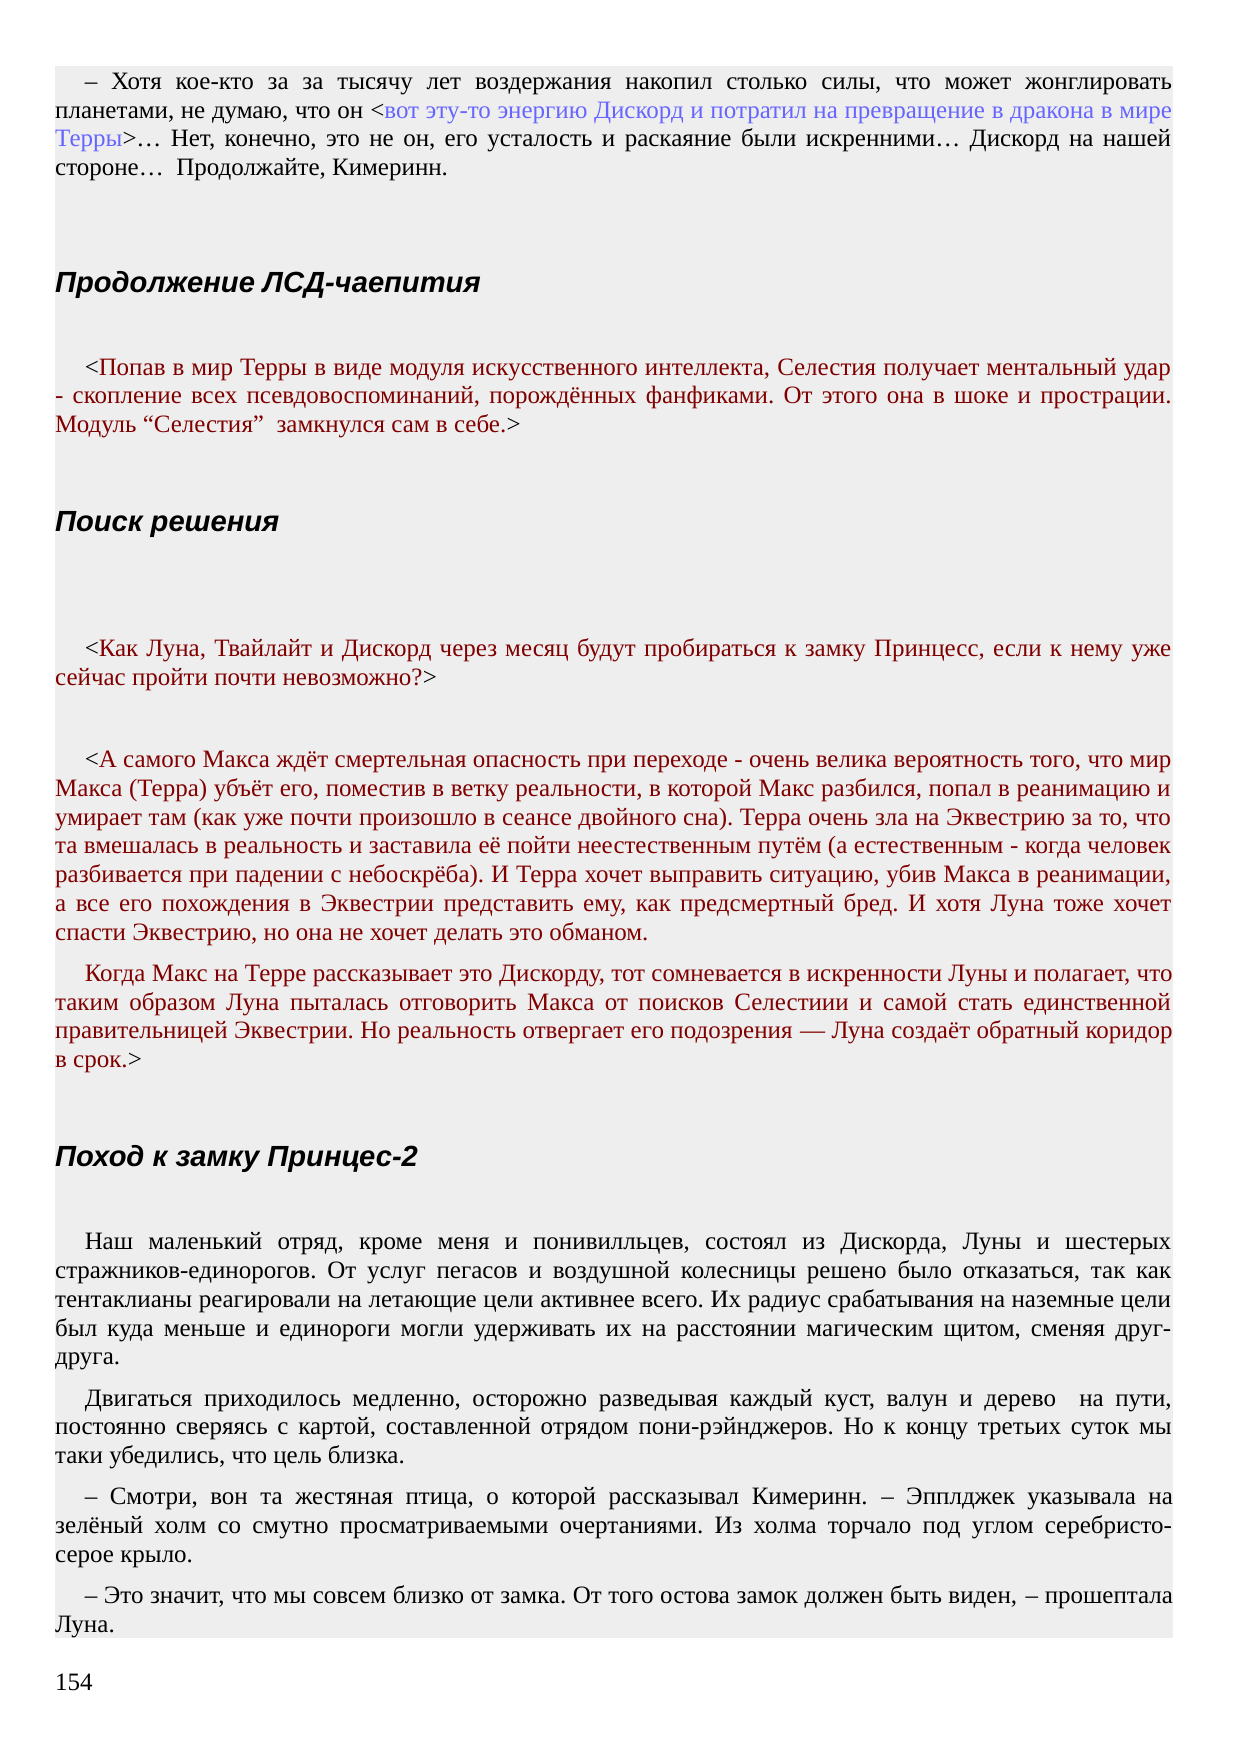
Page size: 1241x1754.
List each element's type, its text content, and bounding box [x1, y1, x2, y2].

text Когда Макс на Терре рассказывает это Дискорду, тот сомневается в искренности Луны и полагает, что таким образом Луна пыталась отговорить Макса от поисков Селестиии и самой стать единственной правительницей Эквестрии. Но реальность отвергает его подозрения — Луна создаёт обратный коридор в срок.> [55, 958, 1173, 1073]
text <Как Луна, Твайлайт и Дискорд через месяц будут пробираться к замку Принцесс, если к нему уже сейчас пройти почти невозможно?> [55, 633, 1173, 690]
subtitle Поход к замку Принцес-2 [55, 1139, 1173, 1173]
text – Хотя кое-кто за за тысячу лет воздержания накопил столько силы, что может жонглировать планетами, не думаю, что он <вот эту-то энергию Дискорд и потратил на превращение в дракона в мире Терры>… Нет, конечно, это не он, его усталость и раскаяние были искренними… Дискорд на нашей стороне… Продолжайте, Кимеринн. [55, 66, 1173, 181]
subtitle Продолжение ЛСД-чаепития [55, 264, 1173, 298]
text <А самого Макса ждёт смертельная опасность при переходе - очень велика вероятность того, что мир Макса (Терра) убъёт его, поместив в ветку реальности, в которой Макс разбился, попал в реанимацию и умирает там (как уже почти произошло в сеансе двойного сна). Терра очень зла на Эквестрию за то, что та вмешалась в реальность и заставила её пойти неестественным путём (а естественным - когда человек разбивается при падении с небоскрёба). И Терра хочет выправить ситуацию, убив Макса в реанимации, а все его похождения в Эквестрии представить ему, как предсмертный бред. И хотя Луна тоже хочет спасти Эквестрию, но она не хочет делать это обманом. [55, 744, 1173, 945]
subtitle Поиск решения [55, 504, 1173, 538]
text Наш маленький отряд, кроме меня и понивилльцев, состоял из Дискорда, Луны и шестерых стражников-единорогов. От услуг пегасов и воздушной колесницы решено было отказаться, так как тентаклианы реагировали на летающие цели активнее всего. Их радиус срабатывания на наземные цели был куда меньше и единороги могли удерживать их на расстоянии магическим щитом, сменяя друг-друга. [55, 1226, 1173, 1370]
text Двигаться приходилось медленно, осторожно разведывая каждый куст, валун и дерево на пути, постоянно сверяясь с картой, составленной отрядом пони-рэйнджеров. Но к концу третьих суток мы таки убедились, что цель близка. [55, 1383, 1173, 1469]
text – Это значит, что мы совсем близко от замка. От того остова замок должен быть виден, – прошептала Луна. [55, 1580, 1173, 1638]
text – Смотри, вон та жестяная птица, о которой рассказывал Кимеринн. – Эпплджек указывала на зелёный холм со смутно просматриваемыми очертаниями. Из холма торчало под углом серебристо-серое крыло. [55, 1481, 1173, 1568]
text <Попав в мир Терры в виде модуля искусственного интеллекта, Селестия получает ментальный удар - скопление всех псевдовоспоминаний, порождённых фанфиками. От этого она в шоке и прострации. Модуль “Селестия” замкнулся сам в себе.> [55, 352, 1173, 438]
